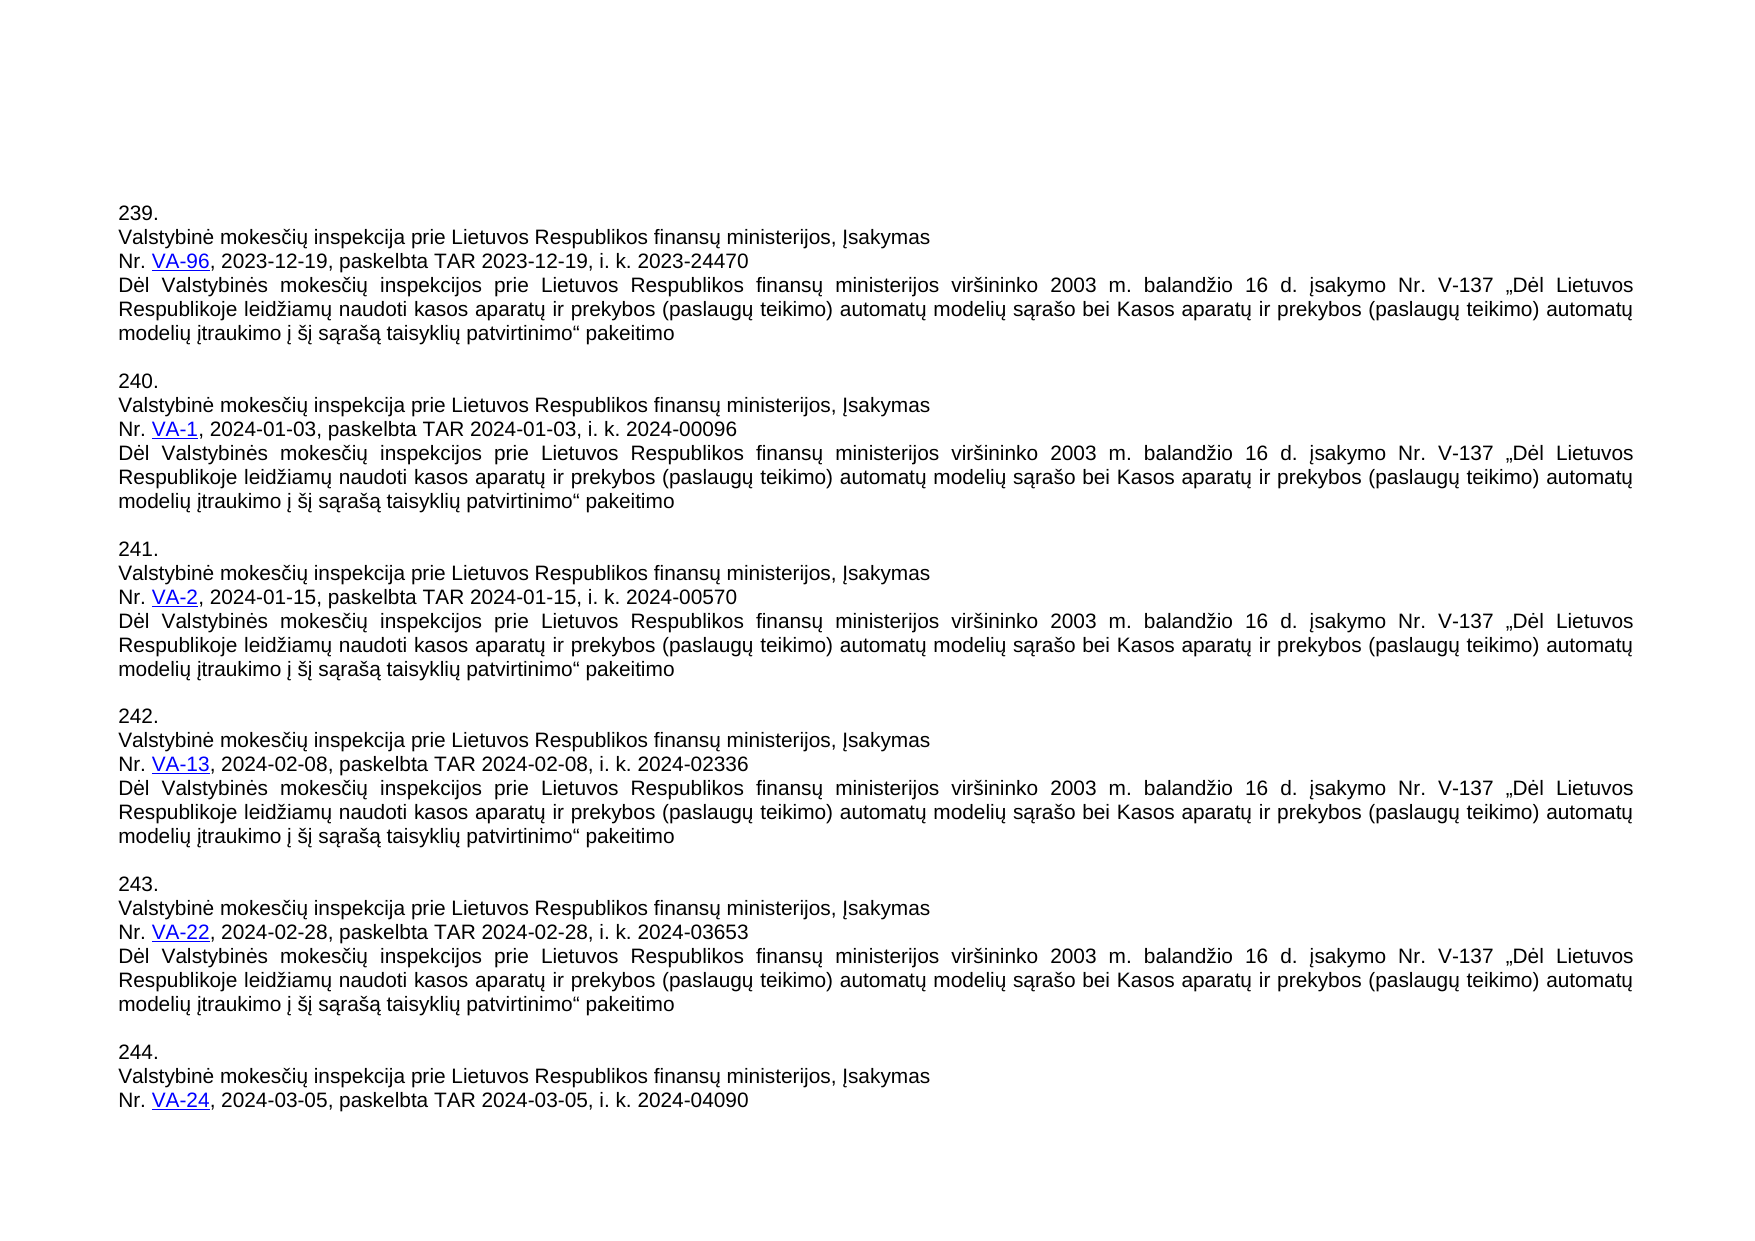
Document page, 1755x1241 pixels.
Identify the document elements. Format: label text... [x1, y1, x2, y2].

text Dėl Valstybinės mokesčių inspekcijos prie Lietuvos Respublikos finansų ministerijos viršininko 2003 m. balandžio 16 d. įsakymo Nr. V-137 „Dėl Lietuvos Respublikoje leidžiamų naudoti kasos aparatų ir prekybos (paslaugų teikimo) automatų modelių sąrašo bei Kasos aparatų ir prekybos (paslaugų teikimo) automatų modelių įtraukimo į šį sąrašą taisyklių patvirtinimo“ pakeitimo [118, 776, 1636, 848]
text 239. [118, 201, 1636, 225]
text 242. [118, 704, 1636, 728]
text Dėl Valstybinės mokesčių inspekcijos prie Lietuvos Respublikos finansų ministerijos viršininko 2003 m. balandžio 16 d. įsakymo Nr. V-137 „Dėl Lietuvos Respublikoje leidžiamų naudoti kasos aparatų ir prekybos (paslaugų teikimo) automatų modelių sąrašo bei Kasos aparatų ir prekybos (paslaugų teikimo) automatų modelių įtraukimo į šį sąrašą taisyklių patvirtinimo“ pakeitimo [118, 608, 1636, 680]
text Dėl Valstybinės mokesčių inspekcijos prie Lietuvos Respublikos finansų ministerijos viršininko 2003 m. balandžio 16 d. įsakymo Nr. V-137 „Dėl Lietuvos Respublikoje leidžiamų naudoti kasos aparatų ir prekybos (paslaugų teikimo) automatų modelių sąrašo bei Kasos aparatų ir prekybos (paslaugų teikimo) automatų modelių įtraukimo į šį sąrašą taisyklių patvirtinimo“ pakeitimo [118, 944, 1636, 1016]
text Valstybinė mokesčių inspekcija prie Lietuvos Respublikos finansų ministerijos, Įsakymas [118, 728, 1636, 752]
text 243. [118, 872, 1636, 896]
text Nr. VA-24, 2024-03-05, paskelbta TAR 2024-03-05, i. k. 2024-04090 [118, 1088, 1636, 1112]
text Valstybinė mokesčių inspekcija prie Lietuvos Respublikos finansų ministerijos, Įsakymas [118, 896, 1636, 920]
text Valstybinė mokesčių inspekcija prie Lietuvos Respublikos finansų ministerijos, Įsakymas [118, 561, 1636, 584]
text Dėl Valstybinės mokesčių inspekcijos prie Lietuvos Respublikos finansų ministerijos viršininko 2003 m. balandžio 16 d. įsakymo Nr. V-137 „Dėl Lietuvos Respublikoje leidžiamų naudoti kasos aparatų ir prekybos (paslaugų teikimo) automatų modelių sąrašo bei Kasos aparatų ir prekybos (paslaugų teikimo) automatų modelių įtraukimo į šį sąrašą taisyklių patvirtinimo“ pakeitimo [118, 273, 1636, 345]
text Valstybinė mokesčių inspekcija prie Lietuvos Respublikos finansų ministerijos, Įsakymas [118, 393, 1636, 417]
text Valstybinė mokesčių inspekcija prie Lietuvos Respublikos finansų ministerijos, Įsakymas [118, 1064, 1636, 1088]
text 240. [118, 369, 1636, 393]
text Nr. VA-2, 2024-01-15, paskelbta TAR 2024-01-15, i. k. 2024-00570 [118, 584, 1636, 608]
text Nr. VA-22, 2024-02-28, paskelbta TAR 2024-02-28, i. k. 2024-03653 [118, 920, 1636, 944]
text 241. [118, 537, 1636, 561]
text Nr. VA-13, 2024-02-08, paskelbta TAR 2024-02-08, i. k. 2024-02336 [118, 752, 1636, 776]
text 244. [118, 1040, 1636, 1064]
text Nr. VA-1, 2024-01-03, paskelbta TAR 2024-01-03, i. k. 2024-00096 [118, 417, 1636, 441]
text Nr. VA-96, 2023-12-19, paskelbta TAR 2023-12-19, i. k. 2023-24470 [118, 249, 1636, 273]
text Dėl Valstybinės mokesčių inspekcijos prie Lietuvos Respublikos finansų ministerijos viršininko 2003 m. balandžio 16 d. įsakymo Nr. V-137 „Dėl Lietuvos Respublikoje leidžiamų naudoti kasos aparatų ir prekybos (paslaugų teikimo) automatų modelių sąrašo bei Kasos aparatų ir prekybos (paslaugų teikimo) automatų modelių įtraukimo į šį sąrašą taisyklių patvirtinimo“ pakeitimo [118, 441, 1636, 513]
text Valstybinė mokesčių inspekcija prie Lietuvos Respublikos finansų ministerijos, Įsakymas [118, 225, 1636, 249]
